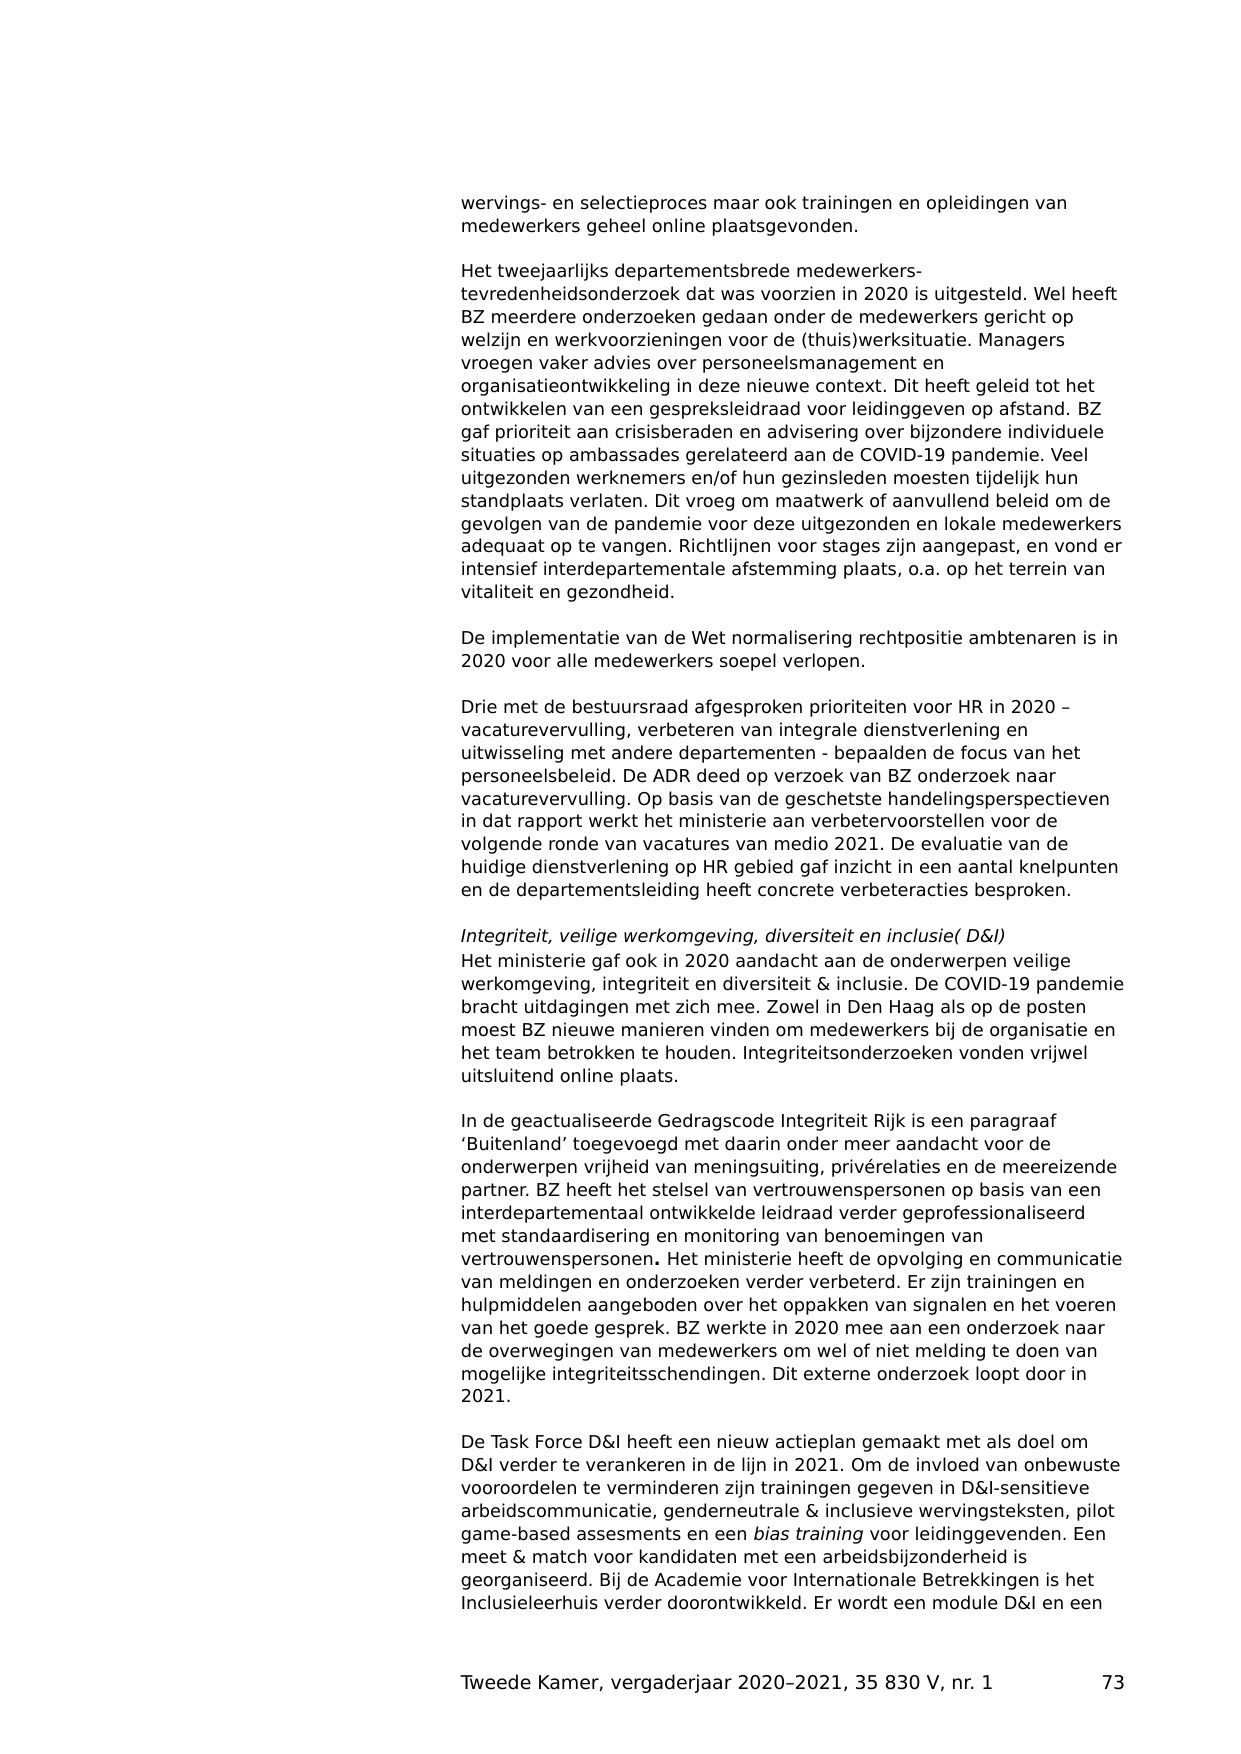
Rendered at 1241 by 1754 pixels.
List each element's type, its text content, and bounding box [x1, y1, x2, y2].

text Drie met de bestuursraad afgesproken prioriteiten voor HR in 2020 – vacaturevervulling, verbeteren van integrale dienstverlening en uitwisseling met andere departementen - bepaalden de focus van het personeelsbeleid. De ADR deed op verzoek van BZ onderzoek naar vacaturevervulling. Op basis van de geschetste handelingsperspectieven in dat rapport werkt het ministerie aan verbetervoorstellen voor de volgende ronde van vacatures van medio 2021. De evaluatie van de huidige dienstverlening op HR gebied gaf inzicht in een aantal knelpunten en de departementsleiding heeft concrete verbeteracties besproken. [461, 695, 1125, 901]
text Het tweejaarlijks departementsbrede medewerkers-tevredenheidsonderzoek dat was voorzien in 2020 is uitgesteld. Wel heeft BZ meerdere onderzoeken gedaan onder de medewerkers gericht op welzijn en werkvoorzieningen voor de (thuis)werksituatie. Managers vroegen vaker advies over personeelsmanagement en organisatieontwikkeling in deze nieuwe context. Dit heeft geleid tot het ontwikkelen van een gespreksleidraad voor leidinggeven op afstand. BZ gaf prioriteit aan crisisberaden en advisering over bijzondere individuele situaties op ambassades gerelateerd aan de COVID-19 pandemie. Veel uitgezonden werknemers en/of hun gezinsleden moesten tijdelijk hun standplaats verlaten. Dit vroeg om maatwerk of aanvullend beleid om de gevolgen van de pandemie voor deze uitgezonden en lokale medewerkers adequaat op te vangen. Richtlijnen voor stages zijn aangepast, en vond er intensief interdepartementale afstemming plaats, o.a. op het terrein van vitaliteit en gezondheid. [461, 259, 1125, 603]
text In de geactualiseerde Gedragscode Integriteit Rijk is een paragraaf ‘Buitenland’ toegevoegd met daarin onder meer aandacht voor de onderwerpen vrijheid van meningsuiting, privérelaties en de meereizende partner. BZ heeft het stelsel van vertrouwenspersonen op basis van een interdepartementaal ontwikkelde leidraad verder geprofessionaliseerd met standaardisering en monitoring van benoemingen van vertrouwenspersonen. Het ministerie heeft de opvolging en communicatie van meldingen en onderzoeken verder verbeterd. Er zijn trainingen en hulpmiddelen aangeboden over het oppakken van signalen en het voeren van het goede gesprek. BZ werkte in 2020 mee aan een onderzoek naar de overwegingen van medewerkers om wel of niet melding te doen van mogelijke integriteitsschendingen. Dit externe onderzoek loopt door in 2021. [461, 1109, 1125, 1407]
text De Task Force D&I heeft een nieuw actieplan gemaakt met als doel om D&I verder te verankeren in de lijn in 2021. Om de invloed van onbewuste vooroordelen te verminderen zijn trainingen gegeven in D&I-sensitieve arbeidscommunicatie, genderneutrale & inclusieve wervingsteksten, pilot game-based assesments en een bias training voor leidinggevenden. Een meet & match voor kandidaten met een arbeidsbijzonderheid is georganiseerd. Bij de Academie voor Internationale Betrekkingen is het Inclusieleerhuis verder doorontwikkeld. Er wordt een module D&I en een [461, 1430, 1125, 1614]
text wervings- en selectieproces maar ook trainingen en opleidingen van medewerkers geheel online plaatsgevonden. [461, 191, 1125, 237]
text Het ministerie gaf ook in 2020 aandacht aan de onderwerpen veilige werkomgeving, integriteit en diversiteit & inclusie. De COVID-19 pandemie bracht uitdagingen met zich mee. Zowel in Den Haag als op de posten moest BZ nieuwe manieren vinden om medewerkers bij de organisatie en het team betrokken te houden. Integriteitsonderzoeken vonden vrijwel uitsluitend online plaats. [461, 949, 1125, 1087]
text De implementatie van de Wet normalisering rechtpositie ambtenaren is in 2020 voor alle medewerkers soepel verlopen. [461, 626, 1125, 672]
text Integriteit, veilige werkomgeving, diversiteit en inclusie( D&I) [461, 924, 1125, 947]
